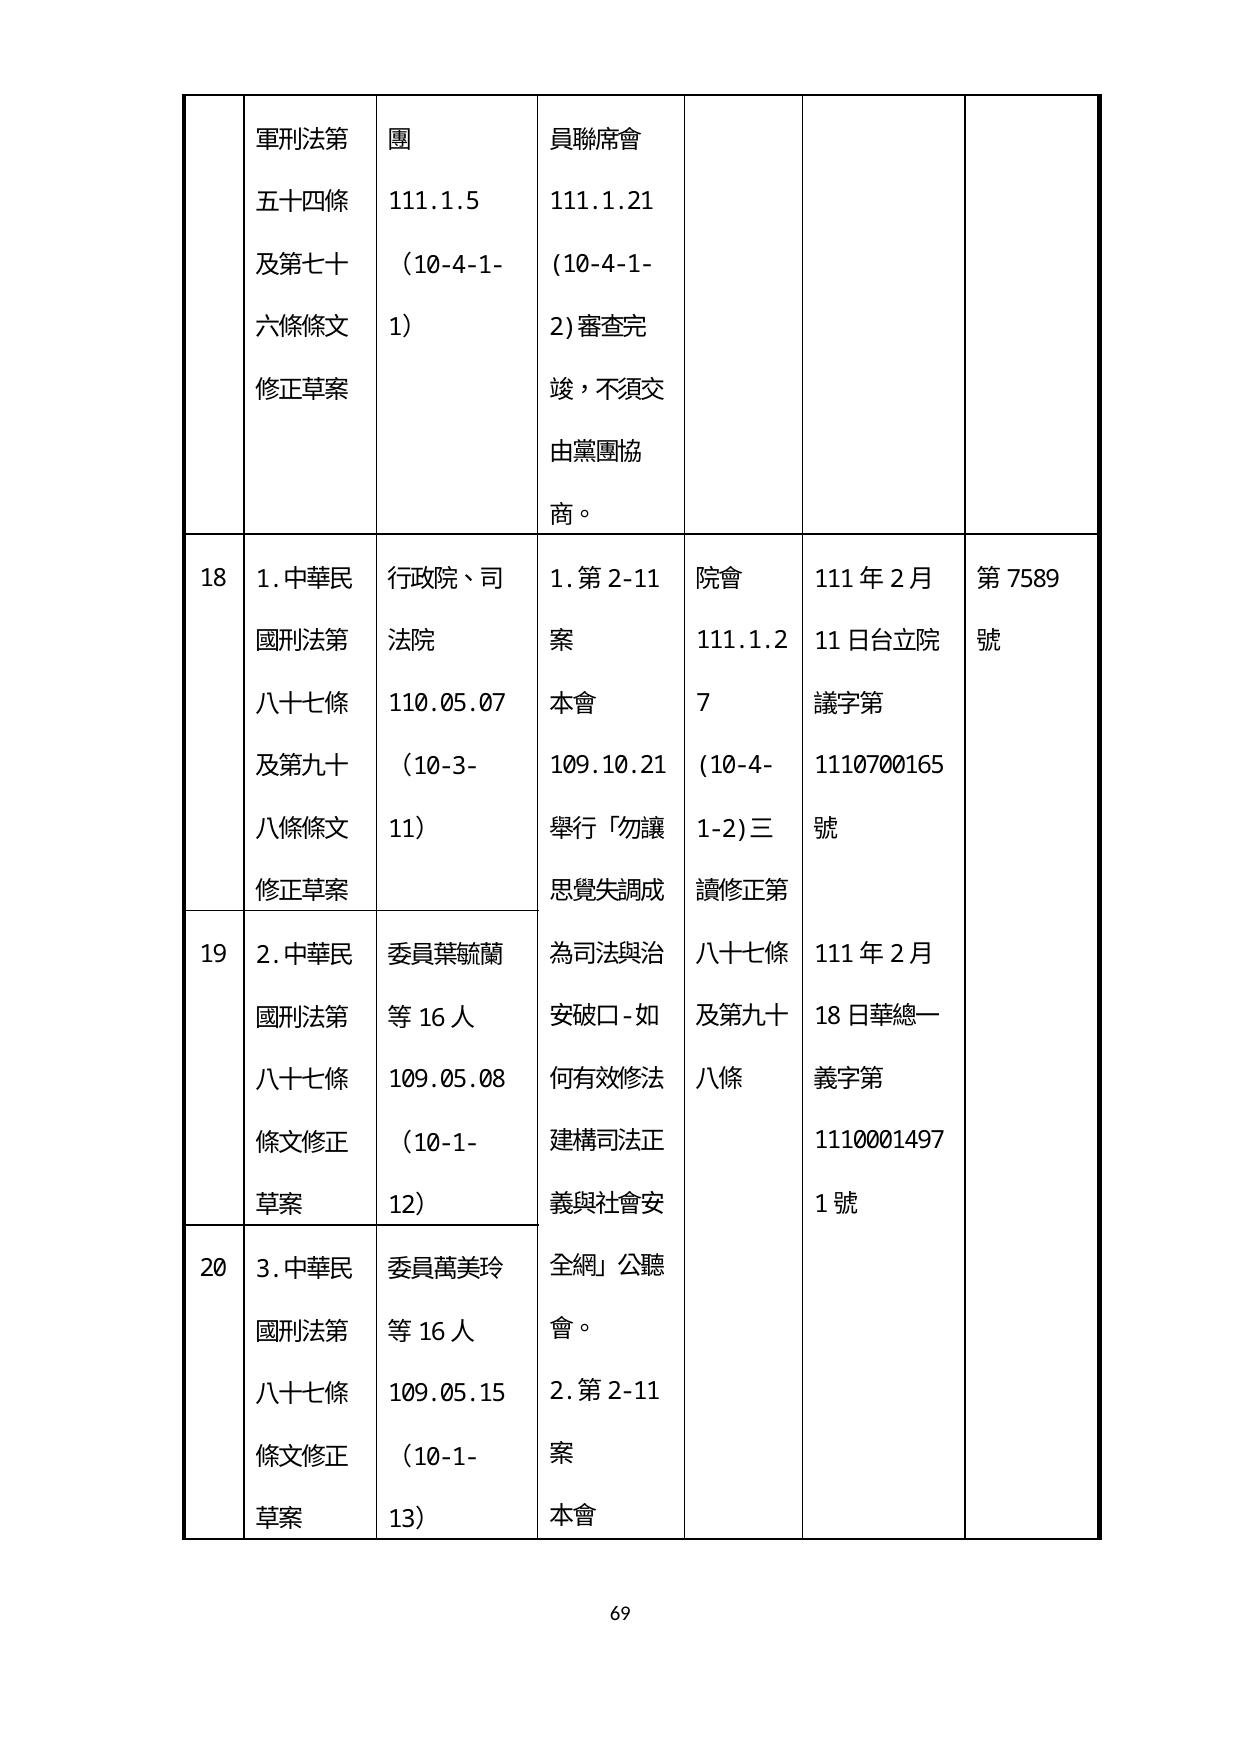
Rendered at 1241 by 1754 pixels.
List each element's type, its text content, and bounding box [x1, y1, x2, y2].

table_cell [685, 96, 802, 533]
table_cell 第7589號 [966, 535, 1097, 1538]
table_cell 委員萬美玲等16人 109.05.15 （10-1-13） [377, 1226, 537, 1538]
table_cell 20 [186, 1226, 243, 1538]
table_cell 委員葉毓蘭等16人 109.05.08 （10-1-12） [377, 911, 537, 1224]
table_cell 1.中華民國刑法第八十七條及第九十八條條文修正草案 [245, 535, 376, 910]
table_cell [803, 96, 964, 533]
table_cell 團 111.1.5 （10-4-1-1） [377, 96, 537, 533]
table_cell [966, 96, 1097, 533]
table_cell 3.中華民國刑法第八十七條條文修正草案 [245, 1226, 376, 1538]
table_cell 18 [186, 535, 243, 910]
table_cell 19 [186, 911, 243, 1224]
table_cell [186, 96, 243, 533]
table_cell 軍刑法第五十四條及第七十六條條文修正草案 [245, 96, 376, 533]
table_cell 1.第2-11案 本會109.10.21舉行「勿讓思覺失調成為司法與治安破口-如何有效修法建構司法正義與社會安全網」公聽會。 2.第2-11案 本會 [538, 535, 684, 1538]
table_cell 111年2月11日台立院議字第1110700165號 111年2月18日華總一義字第11100014971號 [803, 535, 964, 1538]
table_cell 2.中華民國刑法第八十七條條文修正草案 [245, 911, 376, 1224]
table_cell 行政院、司法院 110.05.07 （10-3-11） [377, 535, 537, 910]
table_cell 員聯席會111.1.21 (10-4-1-2)審查完竣，不須交由黨團協商。 [538, 96, 684, 533]
table_cell 院會 111.1.27 (10-4-1-2)三讀修正第八十七條及第九十八條 [685, 535, 802, 1538]
